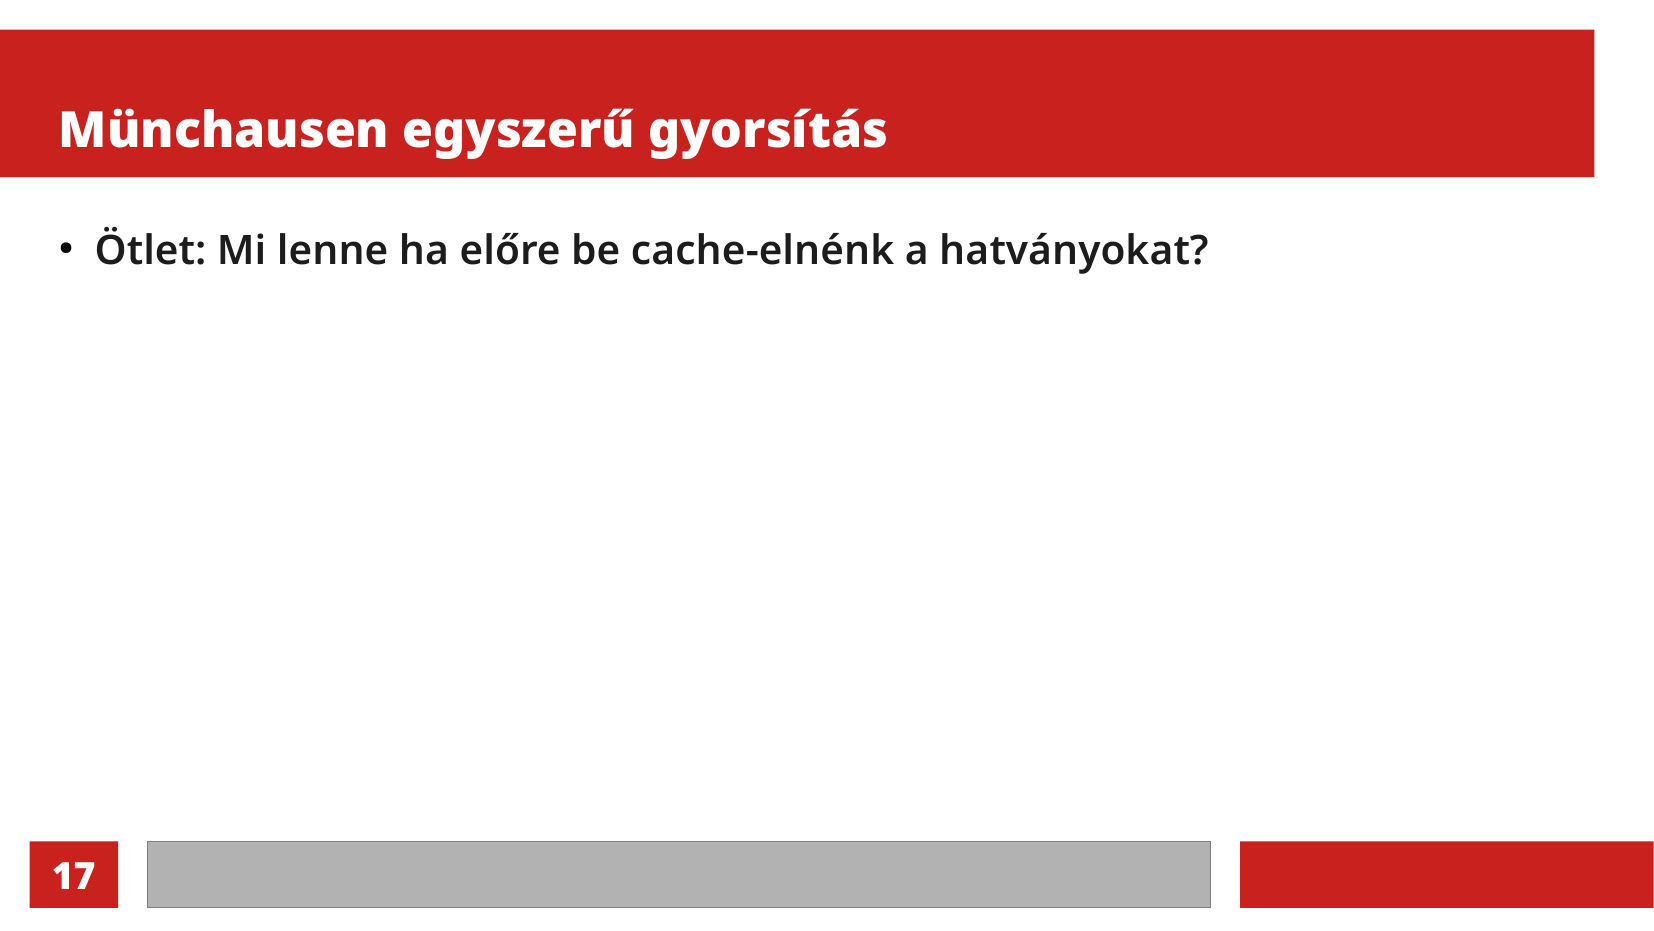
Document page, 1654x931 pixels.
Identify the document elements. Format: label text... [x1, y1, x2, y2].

list Ötlet: Mi lenne ha előre be cache-elnénk a hatványokat? [59, 221, 1565, 650]
title Münchausen egyszerű gyorsítás [59, 44, 1595, 163]
